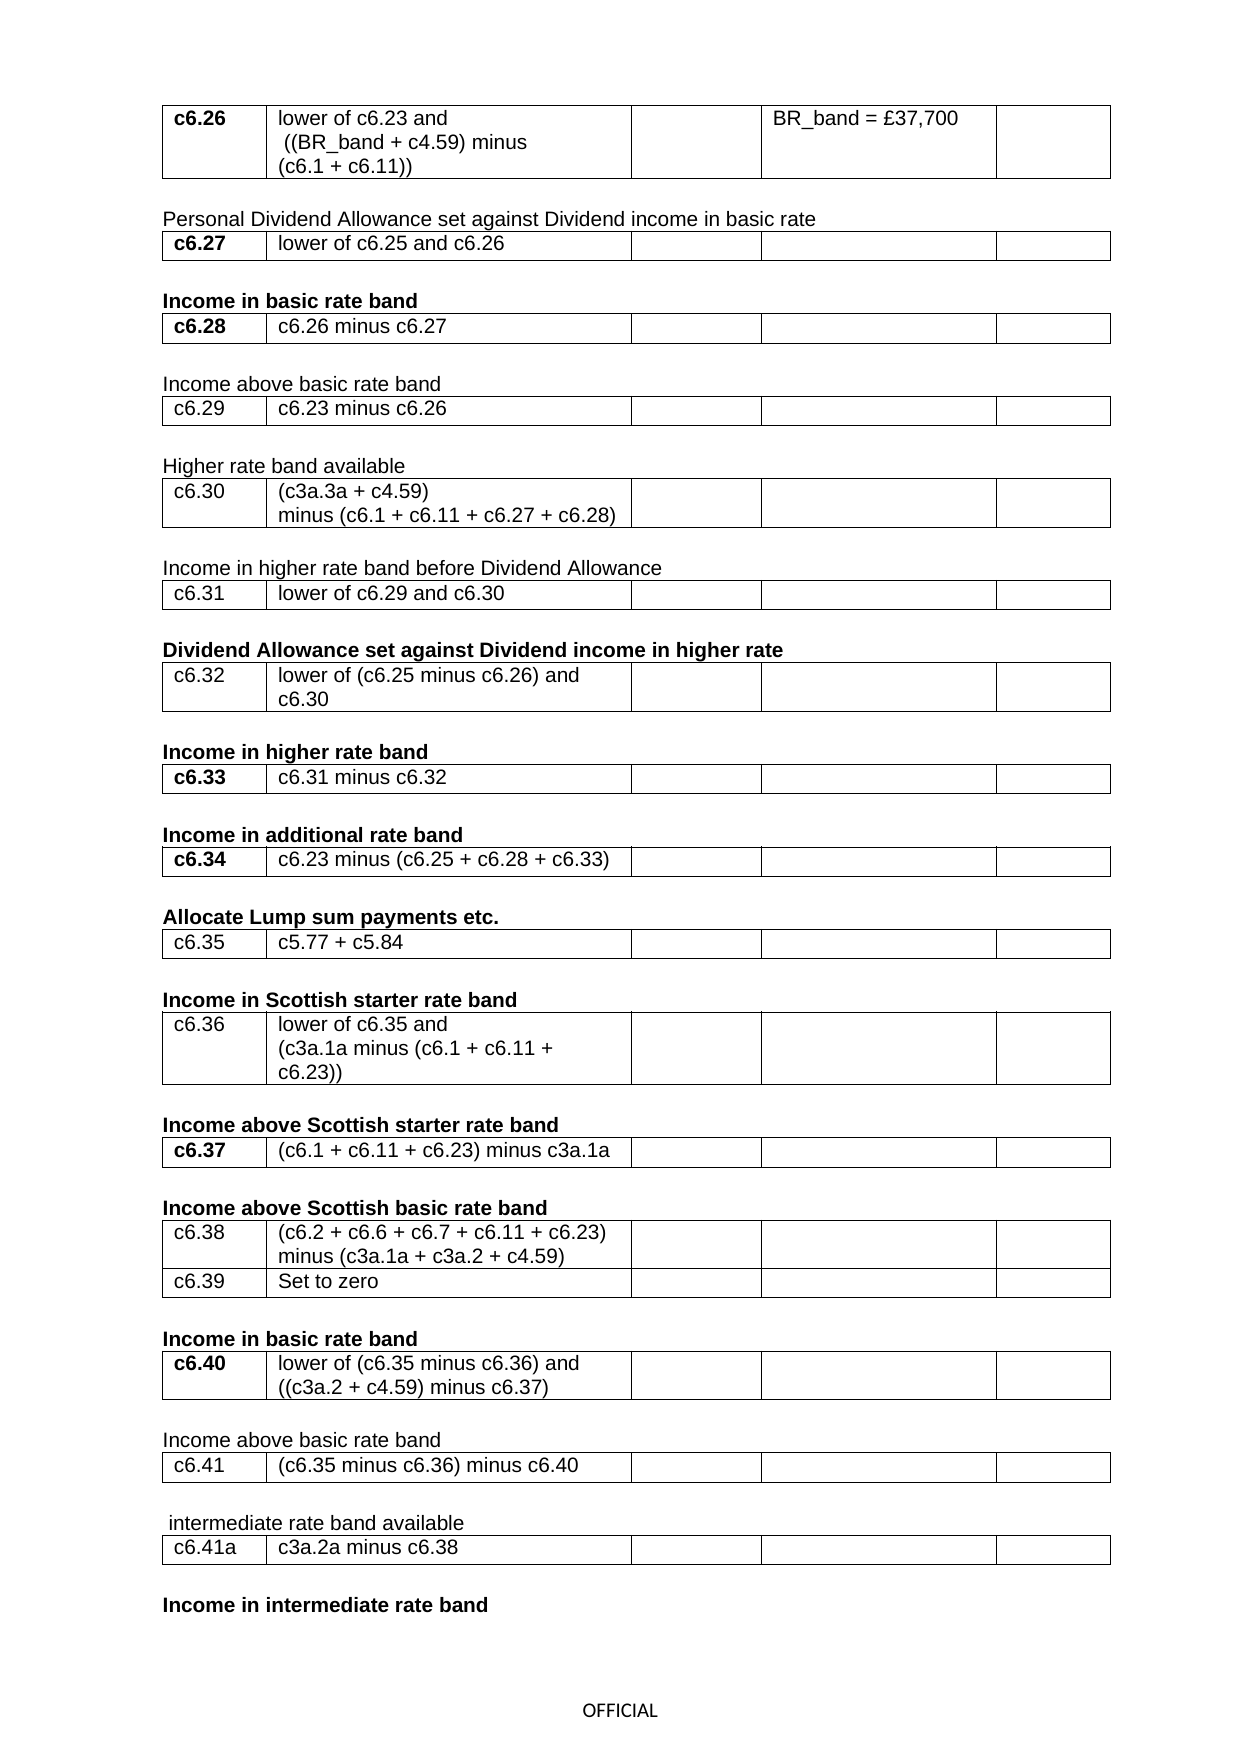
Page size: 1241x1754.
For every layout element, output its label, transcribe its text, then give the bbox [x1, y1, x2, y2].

text Higher rate band available [162, 454, 1135, 478]
text Income in Scottish starter rate band [162, 987, 1135, 1011]
text Income above Scottish basic rate band [162, 1196, 1135, 1219]
table_header [997, 581, 1110, 609]
text Income above basic rate band [162, 1428, 1135, 1452]
table_header lower of c6.25 and c6.26 [267, 232, 631, 260]
table_header c6.34 [163, 848, 266, 876]
text Personal Dividend Allowance set against Dividend income in basic rate [162, 207, 1135, 231]
table_header [762, 663, 996, 711]
table_header [632, 1453, 761, 1481]
table_header c6.31 minus c6.32 [267, 765, 631, 793]
table_header c6.33 [163, 765, 266, 793]
table_header [632, 232, 761, 260]
table_header [632, 765, 761, 793]
table_header [632, 930, 761, 958]
table_header c6.36 [163, 1013, 266, 1084]
table_header [762, 1536, 996, 1564]
table_header [632, 479, 761, 527]
table_header c6.28 [163, 314, 266, 342]
table_header [762, 314, 996, 342]
table_header [762, 1221, 996, 1268]
table_header c6.41a [163, 1536, 266, 1564]
table_header c6.26 minus c6.27 [267, 314, 631, 342]
text Income in basic rate band [162, 289, 1135, 313]
table_header [997, 1221, 1110, 1268]
table_header (c6.2 + c6.6 + c6.7 + c6.11 + c6.23) minus (c3a.1a + c3a.2 + c4.59) [267, 1221, 631, 1268]
table_header c6.35 [163, 930, 266, 958]
table_header [997, 1138, 1110, 1166]
table_header [997, 232, 1110, 260]
table_header [762, 581, 996, 609]
table_header [997, 930, 1110, 958]
text Income in higher rate band [162, 740, 1135, 764]
table_header [762, 397, 996, 425]
table_header lower of c6.35 and (c3a.1a minus (c6.1 + c6.11 + c6.23)) [267, 1013, 631, 1084]
table_cell [997, 1269, 1110, 1297]
table_header lower of (c6.35 minus c6.36) and ((c3a.2 + c4.59) minus c6.37) [267, 1352, 631, 1399]
table_header [997, 1453, 1110, 1481]
table_header (c3a.3a + c4.59) minus (c6.1 + c6.11 + c6.27 + c6.28) [267, 479, 631, 527]
table_header BR_band = £37,700 [762, 106, 996, 177]
table_header lower of (c6.25 minus c6.26) and c6.30 [267, 663, 631, 711]
table_header c6.37 [163, 1138, 266, 1166]
text Income in additional rate band [162, 822, 1135, 846]
table_header [762, 1138, 996, 1166]
table_header [762, 232, 996, 260]
table_header [632, 1536, 761, 1564]
table_header [762, 848, 996, 876]
table_header [762, 1013, 996, 1084]
table_header lower of c6.29 and c6.30 [267, 581, 631, 609]
table_header [632, 663, 761, 711]
table_header (c6.1 + c6.11 + c6.23) minus c3a.1a [267, 1138, 631, 1166]
table_header [997, 397, 1110, 425]
table_cell Set to zero [267, 1269, 631, 1297]
table_header [997, 1013, 1110, 1084]
table_header [762, 765, 996, 793]
text Income in higher rate band before Dividend Allowance [162, 556, 1135, 580]
table_header c6.40 [163, 1352, 266, 1399]
table_header [632, 1221, 761, 1268]
table_header [997, 848, 1110, 876]
text Allocate Lump sum payments etc. [162, 905, 1135, 929]
table_header c6.38 [163, 1221, 266, 1268]
table_header c6.31 [163, 581, 266, 609]
table_header [997, 106, 1110, 177]
table_header c6.41 [163, 1453, 266, 1481]
table_header [997, 663, 1110, 711]
text Dividend Allowance set against Dividend income in higher rate [162, 638, 1135, 662]
table_cell [762, 1269, 996, 1297]
table_header [632, 1013, 761, 1084]
table_header [997, 1352, 1110, 1399]
text Income in intermediate rate band [162, 1593, 1135, 1617]
table_header [762, 479, 996, 527]
table_cell [632, 1269, 761, 1297]
text Income above basic rate band [162, 372, 1135, 396]
table_header c6.29 [163, 397, 266, 425]
table_header [632, 581, 761, 609]
table_header c5.77 + c5.84 [267, 930, 631, 958]
text Income above Scottish starter rate band [162, 1113, 1135, 1137]
table_cell c6.39 [163, 1269, 266, 1297]
table_header [632, 1352, 761, 1399]
table_header lower of c6.23 and ((BR_band + c4.59) minus (c6.1 + c6.11)) [267, 106, 631, 177]
table_header c6.27 [163, 232, 266, 260]
table_header [632, 1138, 761, 1166]
table_header c6.32 [163, 663, 266, 711]
table_header [762, 1352, 996, 1399]
table_header c6.30 [163, 479, 266, 527]
table_header [997, 314, 1110, 342]
table_header c6.26 [163, 106, 266, 177]
table_header [997, 765, 1110, 793]
table_header [632, 106, 761, 177]
table_header c3a.2a minus c6.38 [267, 1536, 631, 1564]
table_header (c6.35 minus c6.36) minus c6.40 [267, 1453, 631, 1481]
table_header [632, 848, 761, 876]
text Income in basic rate band [162, 1327, 1135, 1351]
text intermediate rate band available [162, 1511, 1135, 1535]
table_header [997, 1536, 1110, 1564]
table_header [762, 930, 996, 958]
table_header c6.23 minus (c6.25 + c6.28 + c6.33) [267, 848, 631, 876]
table_header c6.23 minus c6.26 [267, 397, 631, 425]
table_header [632, 314, 761, 342]
table_header [762, 1453, 996, 1481]
table_header [997, 479, 1110, 527]
table_header [632, 397, 761, 425]
